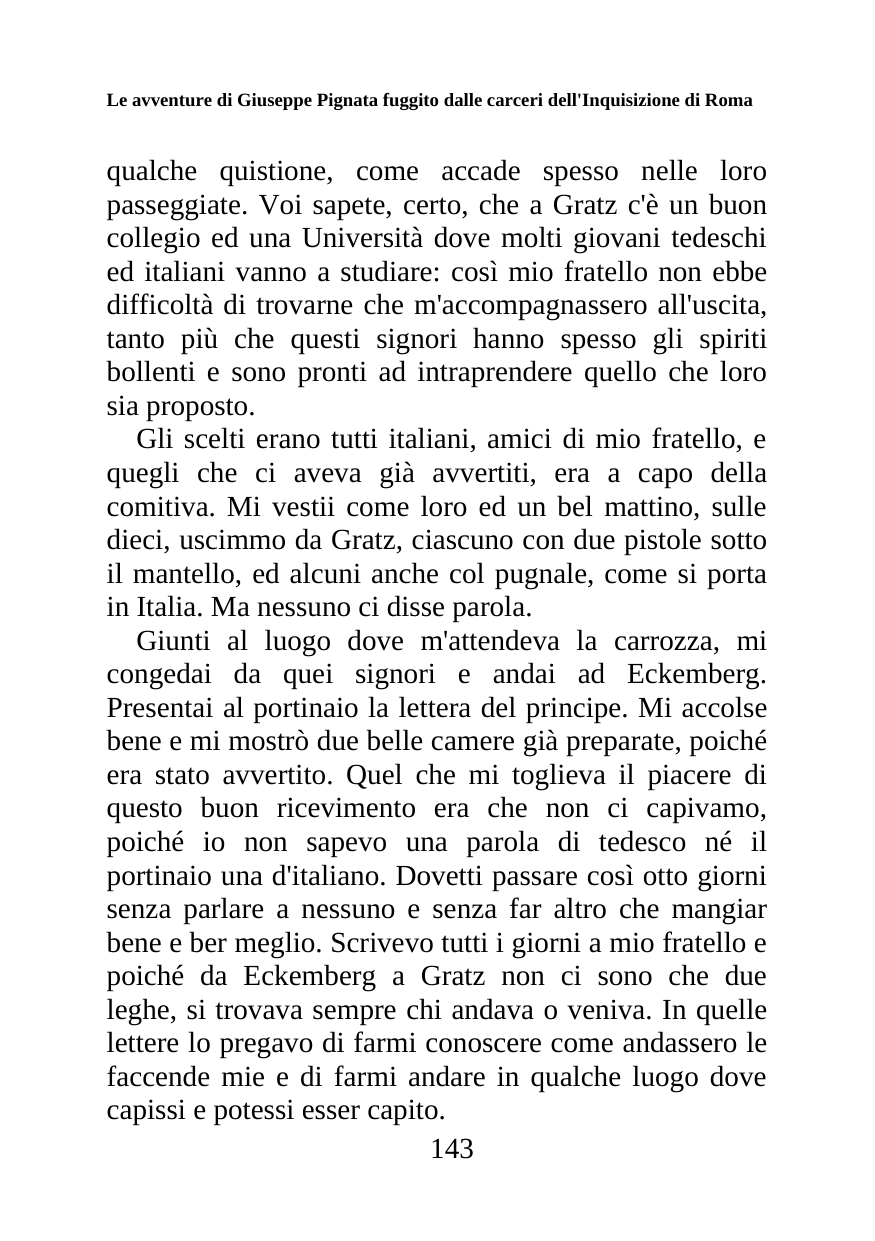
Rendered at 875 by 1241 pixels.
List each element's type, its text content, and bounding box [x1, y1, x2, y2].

text Giunti al luogo dove m'attendeva la carrozza, mi congedai da quei signori e andai ad Eckemberg. Presentai al portinaio la lettera del principe. Mi accolse bene e mi mostrò due belle camere già preparate, poiché era stato avvertito. Quel che mi toglieva il piacere di questo buon ricevimento era che non ci capivamo, poiché io non sapevo una parola di tedesco né il portinaio una d'italiano. Dovetti passare così otto giorni senza parlare a nessuno e senza far altro che mangiar bene e ber meglio. Scrivevo tutti i giorni a mio fratello e poiché da Eckemberg a Gratz non ci sono che due leghe, si trovava sempre chi andava o veniva. In quelle lettere lo pregavo di farmi conoscere come andassero le faccende mie e di farmi andare in qualche luogo dove capissi e potessi esser capito. [106, 623, 768, 1126]
text qualche quistione, come accade spesso nelle loro passeggiate. Voi sapete, certo, che a Gratz c'è un buon collegio ed una Università dove molti giovani tedeschi ed italiani vanno a studiare: così mio fratello non ebbe difficoltà di trovarne che m'accompagnassero all'uscita, tanto più che questi signori hanno spesso gli spiriti bollenti e sono pronti ad intraprendere quello che loro sia proposto. [106, 153, 768, 422]
text Gli scelti erano tutti italiani, amici di mio fratello, e quegli che ci aveva già avvertiti, era a capo della comitiva. Mi vestii come loro ed un bel mattino, sulle dieci, uscimmo da Gratz, ciascuno con due pistole sotto il mantello, ed alcuni anche col pugnale, come si porta in Italia. Ma nessuno ci disse parola. [106, 422, 768, 623]
